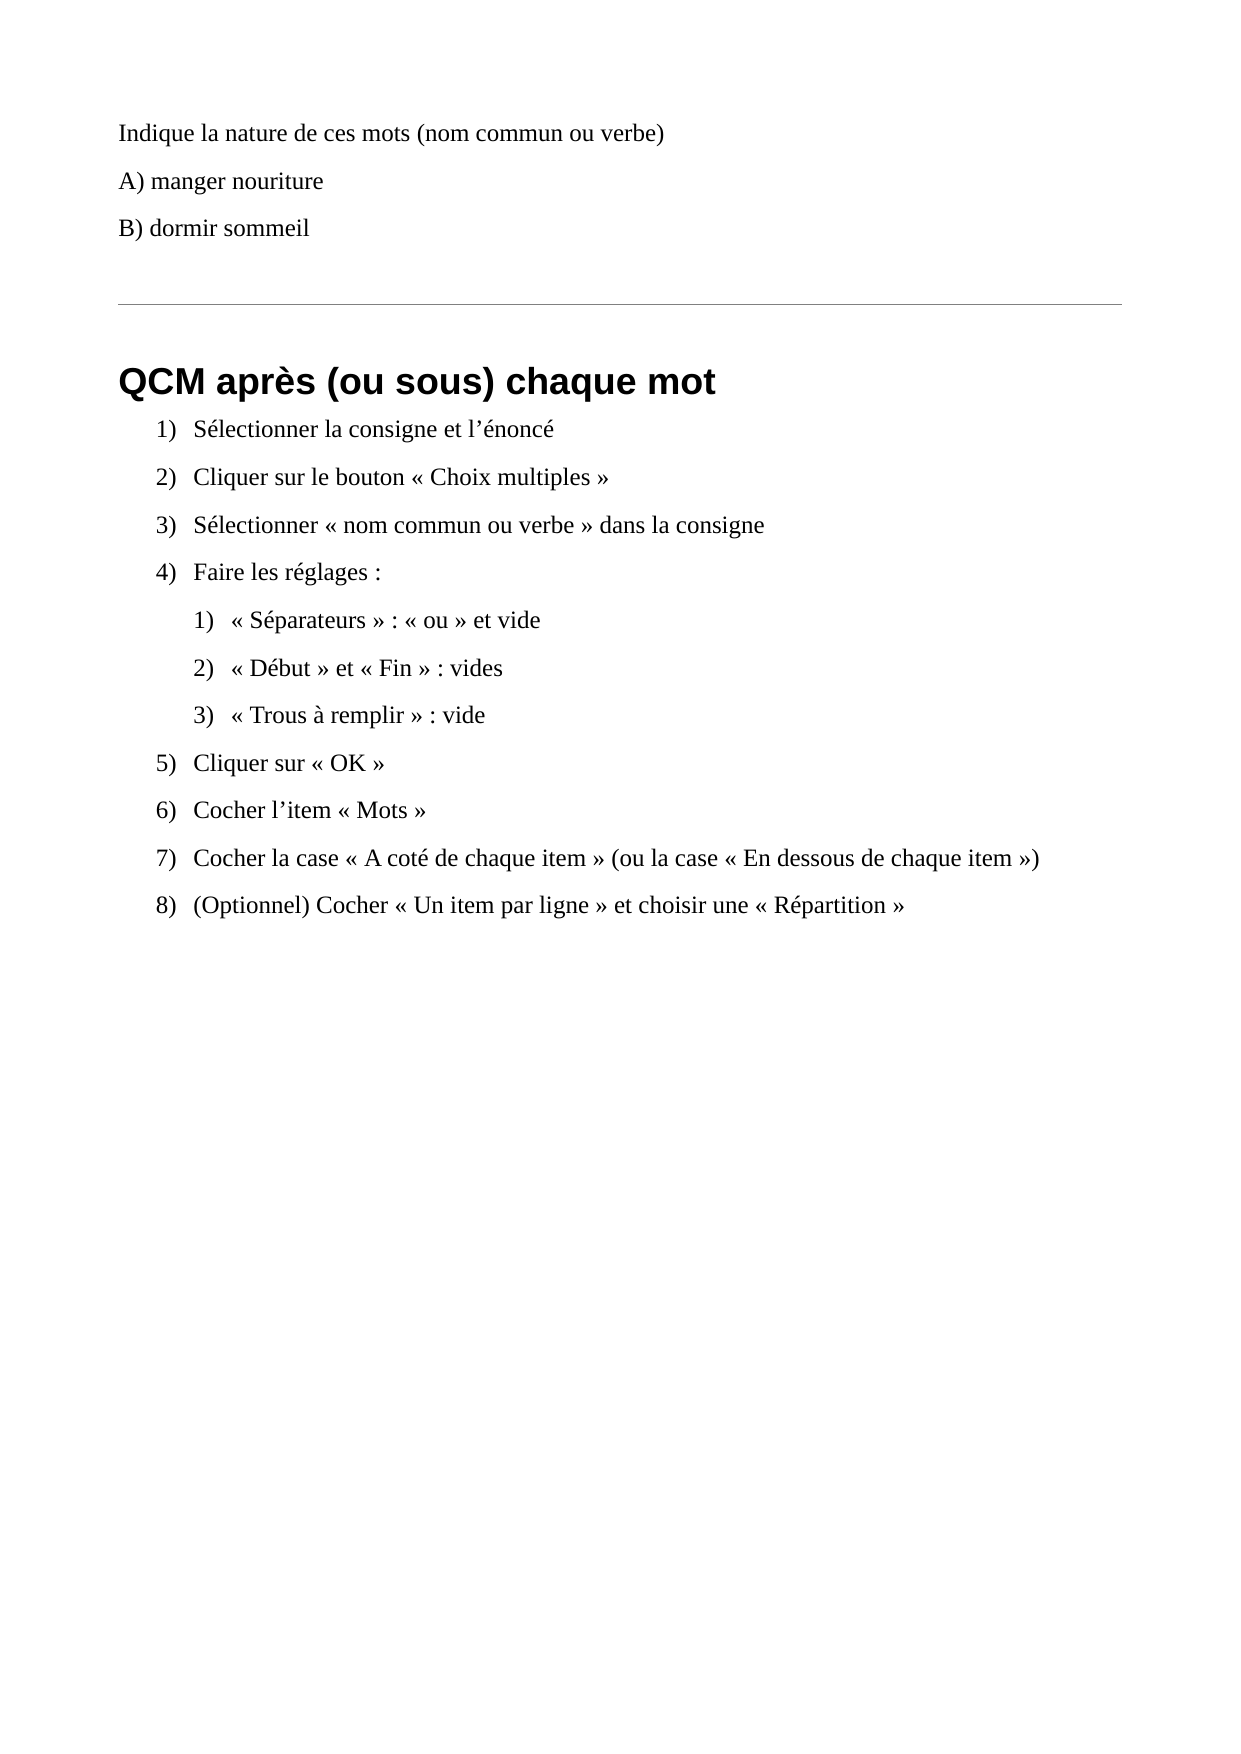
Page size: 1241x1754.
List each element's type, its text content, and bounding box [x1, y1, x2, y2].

text B) dormir sommeil [118, 213, 1122, 242]
list Cocher l’item « Mots » [156, 795, 1122, 824]
list (Optionnel) Cocher « Un item par ligne » et choisir une « Répartition » [156, 891, 1122, 919]
subtitle QCM après (ou sous) chaque mot [118, 359, 1122, 402]
list « Séparateurs » : « ou » et vide [193, 605, 1122, 634]
list « Trous à remplir » : vide [193, 700, 1122, 729]
list « Début » et « Fin » : vides [193, 653, 1122, 681]
list Cliquer sur le bouton « Choix multiples » [156, 462, 1122, 491]
list Cocher la case « A coté de chaque item » (ou la case « En dessous de chaque item ») [156, 843, 1122, 872]
list Sélectionner « nom commun ou verbe » dans la consigne [156, 510, 1122, 538]
list Sélectionner la consigne et l’énoncé [156, 414, 1122, 443]
list Faire les réglages : [156, 557, 1122, 586]
list Cliquer sur « OK » [156, 748, 1122, 777]
text Indique la nature de ces mots (nom commun ou verbe) [118, 118, 1122, 147]
text A) manger nouriture [118, 166, 1122, 194]
